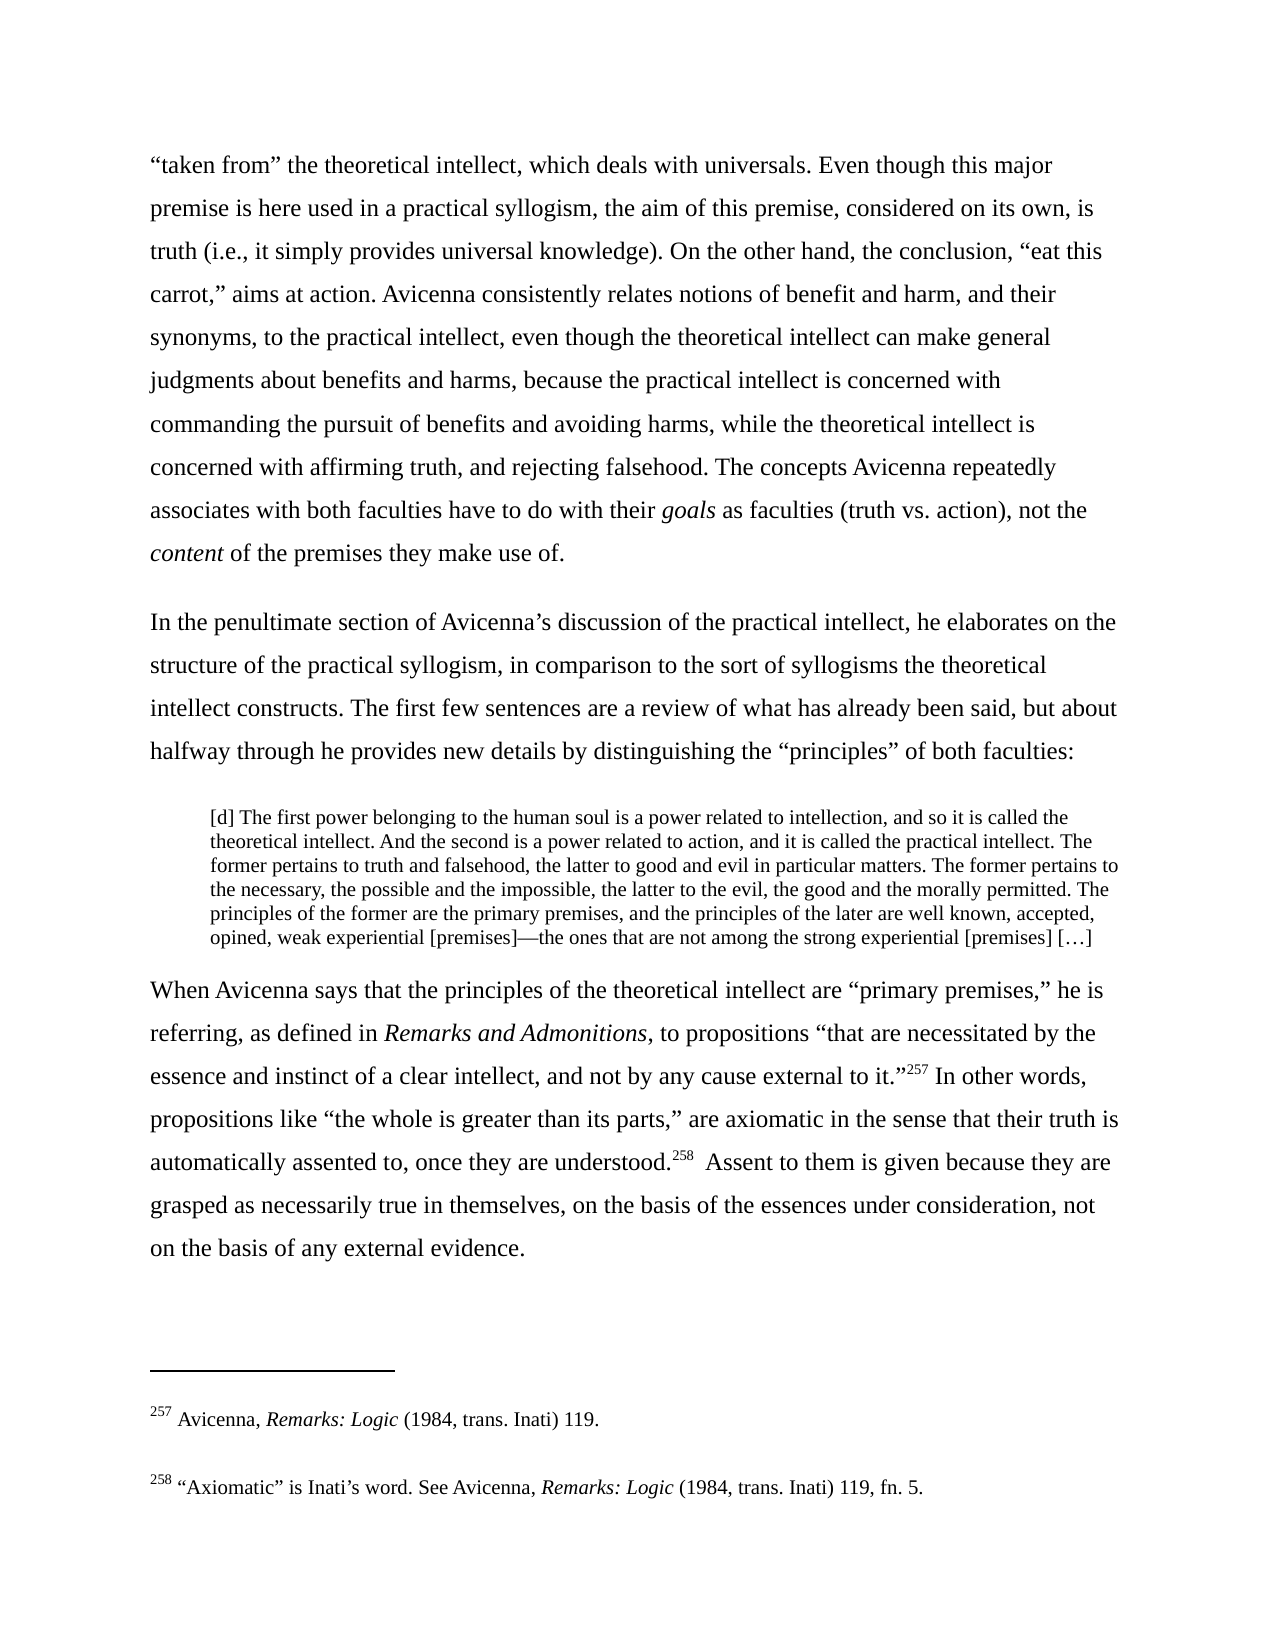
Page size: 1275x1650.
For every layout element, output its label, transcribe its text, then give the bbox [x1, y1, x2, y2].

text [d] The first power belonging to the human soul is a power related to intellection, and so it is called the theoretical intellect. And the second is a power related to action, and it is called the practical intellect. The former pertains to truth and falsehood, the latter to good and evil in particular matters. The former pertains to the necessary, the possible and the impossible, the latter to the evil, the good and the morally permitted. The principles of the former are the primary premises, and the principles of the later are well known, accepted, opined, weak experiential [premises]—the ones that are not among the strong experiential [premises] […] [210, 805, 1125, 949]
text In the penultimate section of Avicenna’s discussion of the practical intellect, he elaborates on the structure of the practical syllogism, in comparison to the sort of syllogisms the theoretical intellect constructs. The first few sentences are a review of what has already been said, but about halfway through he provides new details by distinguishing the “principles” of both faculties: [150, 607, 1125, 765]
text Avicenna, Remarks: Logic (1984, trans. Inati) 119. [150, 1403, 1125, 1431]
text “taken from” the theoretical intellect, which deals with universals. Even though this major premise is here used in a practical syllogism, the aim of this premise, considered on its own, is truth (i.e., it simply provides universal knowledge). On the other hand, the conclusion, “eat this carrot,” aims at action. Avicenna consistently relates notions of benefit and harm, and their synonyms, to the practical intellect, even though the theoretical intellect can make general judgments about benefits and harms, because the practical intellect is concerned with commanding the pursuit of benefits and avoiding harms, while the theoretical intellect is concerned with affirming truth, and rejecting falsehood. The concepts Avicenna repeatedly associates with both faculties have to do with their goals as faculties (truth vs. action), not the content of the premises they make use of. [150, 150, 1125, 567]
text When Avicenna says that the principles of the theoretical intellect are “primary premises,” he is referring, as defined in Remarks and Admonitions, to propositions “that are necessitated by the essence and instinct of a clear intellect, and not by any cause external to it.” In other words, propositions like “the whole is greater than its parts,” are axiomatic in the sense that their truth is automatically assented to, once they are understood. Assent to them is given because they are grasped as necessarily true in themselves, on the basis of the essences under consideration, not on the basis of any external evidence. [150, 975, 1125, 1262]
text “Axiomatic” is Inati’s word. See Avicenna, Remarks: Logic (1984, trans. Inati) 119, fn. 5. [150, 1471, 1125, 1500]
